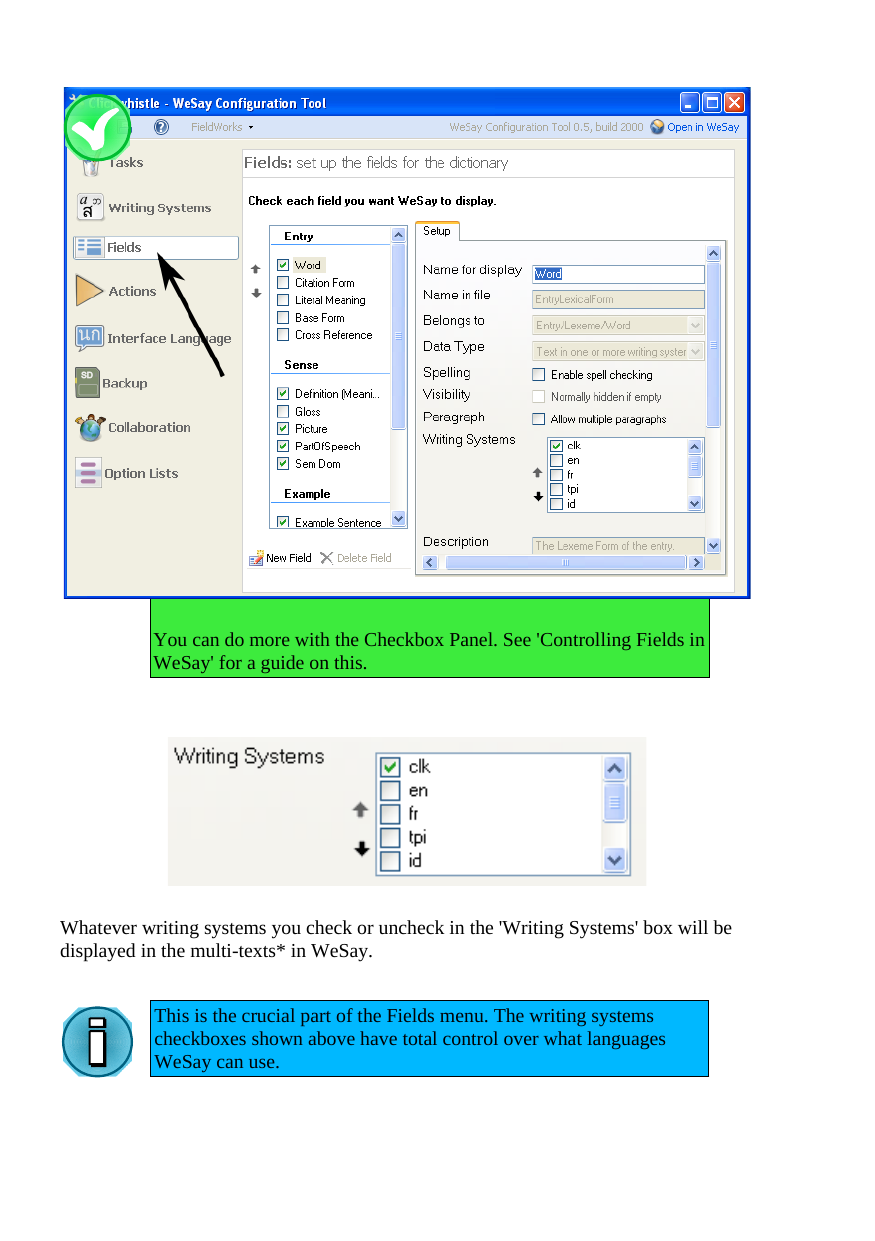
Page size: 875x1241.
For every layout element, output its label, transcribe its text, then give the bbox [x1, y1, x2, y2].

text This is the crucial part of the Fields menu. The writing systems checkboxes shown above have total control over what languages WeSay can use. [151, 1001, 708, 1076]
text Whatever writing systems you check or uncheck in the 'Writing Systems' box will be displayed in the multi-texts* in WeSay. [60, 707, 754, 961]
text You can do more with the Checkbox Panel. See 'Controlling Fields in WeSay' for a guide on this. [151, 599, 709, 677]
picture [167, 737, 647, 886]
picture [63, 87, 751, 599]
